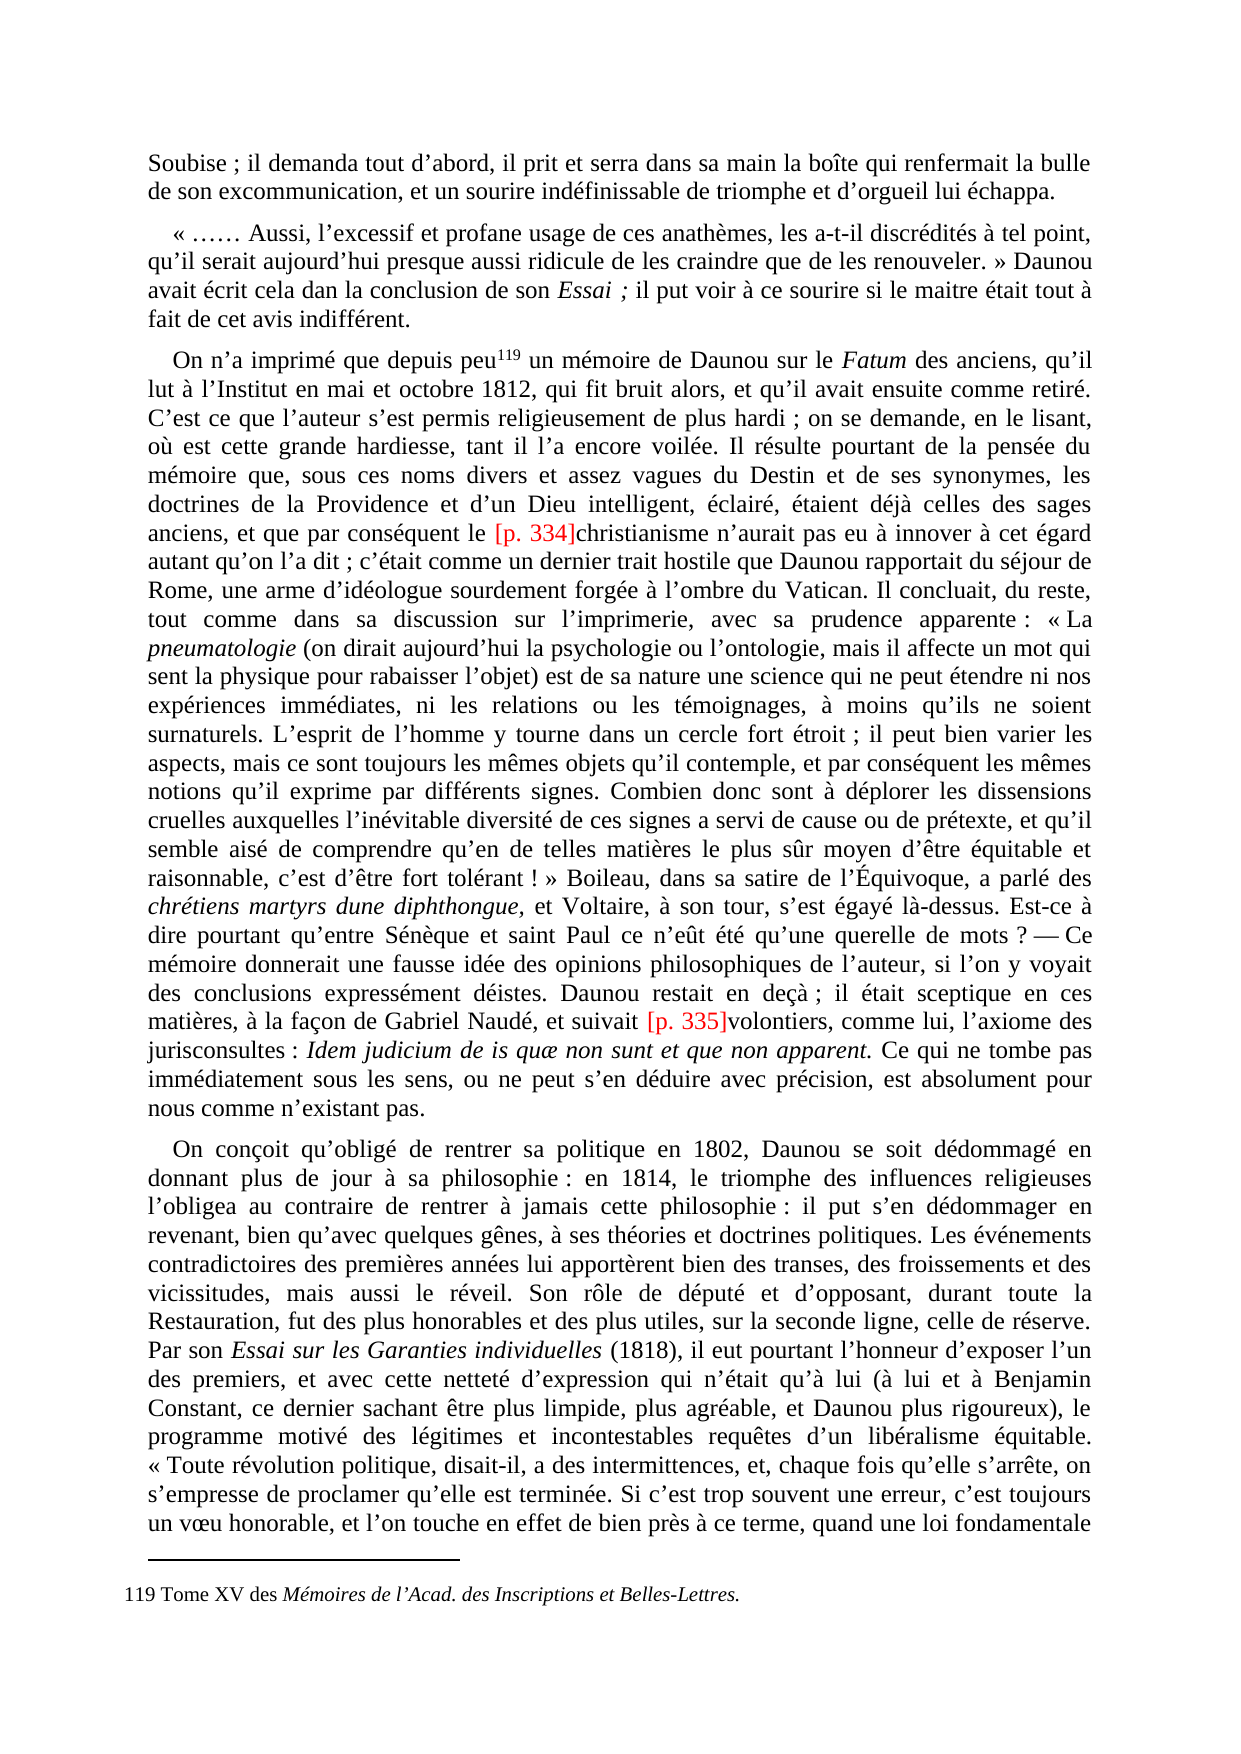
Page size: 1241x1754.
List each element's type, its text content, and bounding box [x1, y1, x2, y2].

text On n’a imprimé que depuis peu un mémoire de Daunou sur le Fatum des anciens, qu’il lut à l’Institut en mai et octobre 1812, qui fit bruit alors, et qu’il avait ensuite comme retiré. C’est ce que l’auteur s’est permis religieusement de plus hardi ; on se demande, en le lisant, où est cette grande hardiesse, tant il l’a encore voilée. Il résulte pourtant de la pensée du mémoire que, sous ces noms divers et assez vagues du Destin et de ses synonymes, les doctrines de la Providence et d’un Dieu intelligent, éclairé, étaient déjà celles des sages anciens, et que par conséquent le [p. 334]christianisme n’aurait pas eu à innover à cet égard autant qu’on l’a dit ; c’était comme un dernier trait hostile que Daunou rapportait du séjour de Rome, une arme d’idéologue sourdement forgée à l’ombre du Vatican. Il concluait, du reste, tout comme dans sa discussion sur l’imprimerie, avec sa prudence apparente : « La pneumatologie (on dirait aujourd’hui la psychologie ou l’ontologie, mais il affecte un mot qui sent la physique pour rabaisser l’objet) est de sa nature une science qui ne peut étendre ni nos expériences immédiates, ni les relations ou les témoignages, à moins qu’ils ne soient surnaturels. L’esprit de l’homme y tourne dans un cercle fort étroit ; il peut bien varier les aspects, mais ce sont toujours les mêmes objets qu’il contemple, et par conséquent les mêmes notions qu’il exprime par différents signes. Combien donc sont à déplorer les dissensions cruelles auxquelles l’inévitable diversité de ces signes a servi de cause ou de prétexte, et qu’il semble aisé de comprendre qu’en de telles matières le plus sûr moyen d’être équitable et raisonnable, c’est d’être fort tolérant ! » Boileau, dans sa satire de l’Équivoque, a parlé des chrétiens martyrs dune diphthongue, et Voltaire, à son tour, s’est égayé là-dessus. Est-ce à dire pourtant qu’entre Sénèque et saint Paul ce n’eût été qu’une querelle de mots ? — Ce mémoire donnerait une fausse idée des opinions philosophiques de l’auteur, si l’on y voyait des conclusions expressément déistes. Daunou restait en deçà ; il était sceptique en ces matières, à la façon de Gabriel Naudé, et suivait [p. 335]volontiers, comme lui, l’axiome des jurisconsultes : Idem judicium de is quæ non sunt et que non apparent. Ce qui ne tombe pas immédiatement sous les sens, ou ne peut s’en déduire avec précision, est absolument pour nous comme n’existant pas. [148, 345, 1093, 1121]
text Tome XV des Mémoires de l’Acad. des Inscriptions et Belles-Lettres. [124, 1581, 1093, 1606]
text On conçoit qu’obligé de rentrer sa politique en 1802, Daunou se soit dédommagé en donnant plus de jour à sa philosophie : en 1814, le triomphe des influences religieuses l’obligea au contraire de rentrer à jamais cette philosophie : il put s’en dédommager en revenant, bien qu’avec quelques gênes, à ses théories et doctrines politiques. Les événements contradictoires des premières années lui apportèrent bien des transes, des froissements et des vicissitudes, mais aussi le réveil. Son rôle de député et d’opposant, durant toute la Restauration, fut des plus honorables et des plus utiles, sur la seconde ligne, celle de réserve. Par son Essai sur les Garanties individuelles (1818), il eut pourtant l’honneur d’exposer l’un des premiers, et avec cette netteté d’expression qui n’était qu’à lui (à lui et à Benjamin Constant, ce dernier sachant être plus limpide, plus agréable, et Daunou plus rigoureux), le programme motivé des légitimes et incontestables requêtes d’un libéralisme équitable. « Toute révolution politique, disait-il, a des intermittences, et, chaque fois qu’elle s’arrête, on s’empresse de proclamer qu’elle est terminée. Si c’est trop souvent une erreur, c’est toujours un vœu honorable, et l’on touche en effet de bien près à ce terme, quand une loi fondamentale [148, 1134, 1093, 1536]
text Soubise ; il demanda tout d’abord, il prit et serra dans sa main la boîte qui renfermait la bulle de son excommunication, et un sourire indéfinissable de triomphe et d’orgueil lui échappa. [148, 148, 1093, 205]
text « …… Aussi, l’excessif et profane usage de ces anathèmes, les a-t-il discrédités à tel point, qu’il serait aujourd’hui presque aussi ridicule de les craindre que de les renouveler. » Daunou avait écrit cela dan la conclusion de son Essai ; il put voir à ce sourire si le maitre était tout à fait de cet avis indifférent. [148, 218, 1093, 333]
